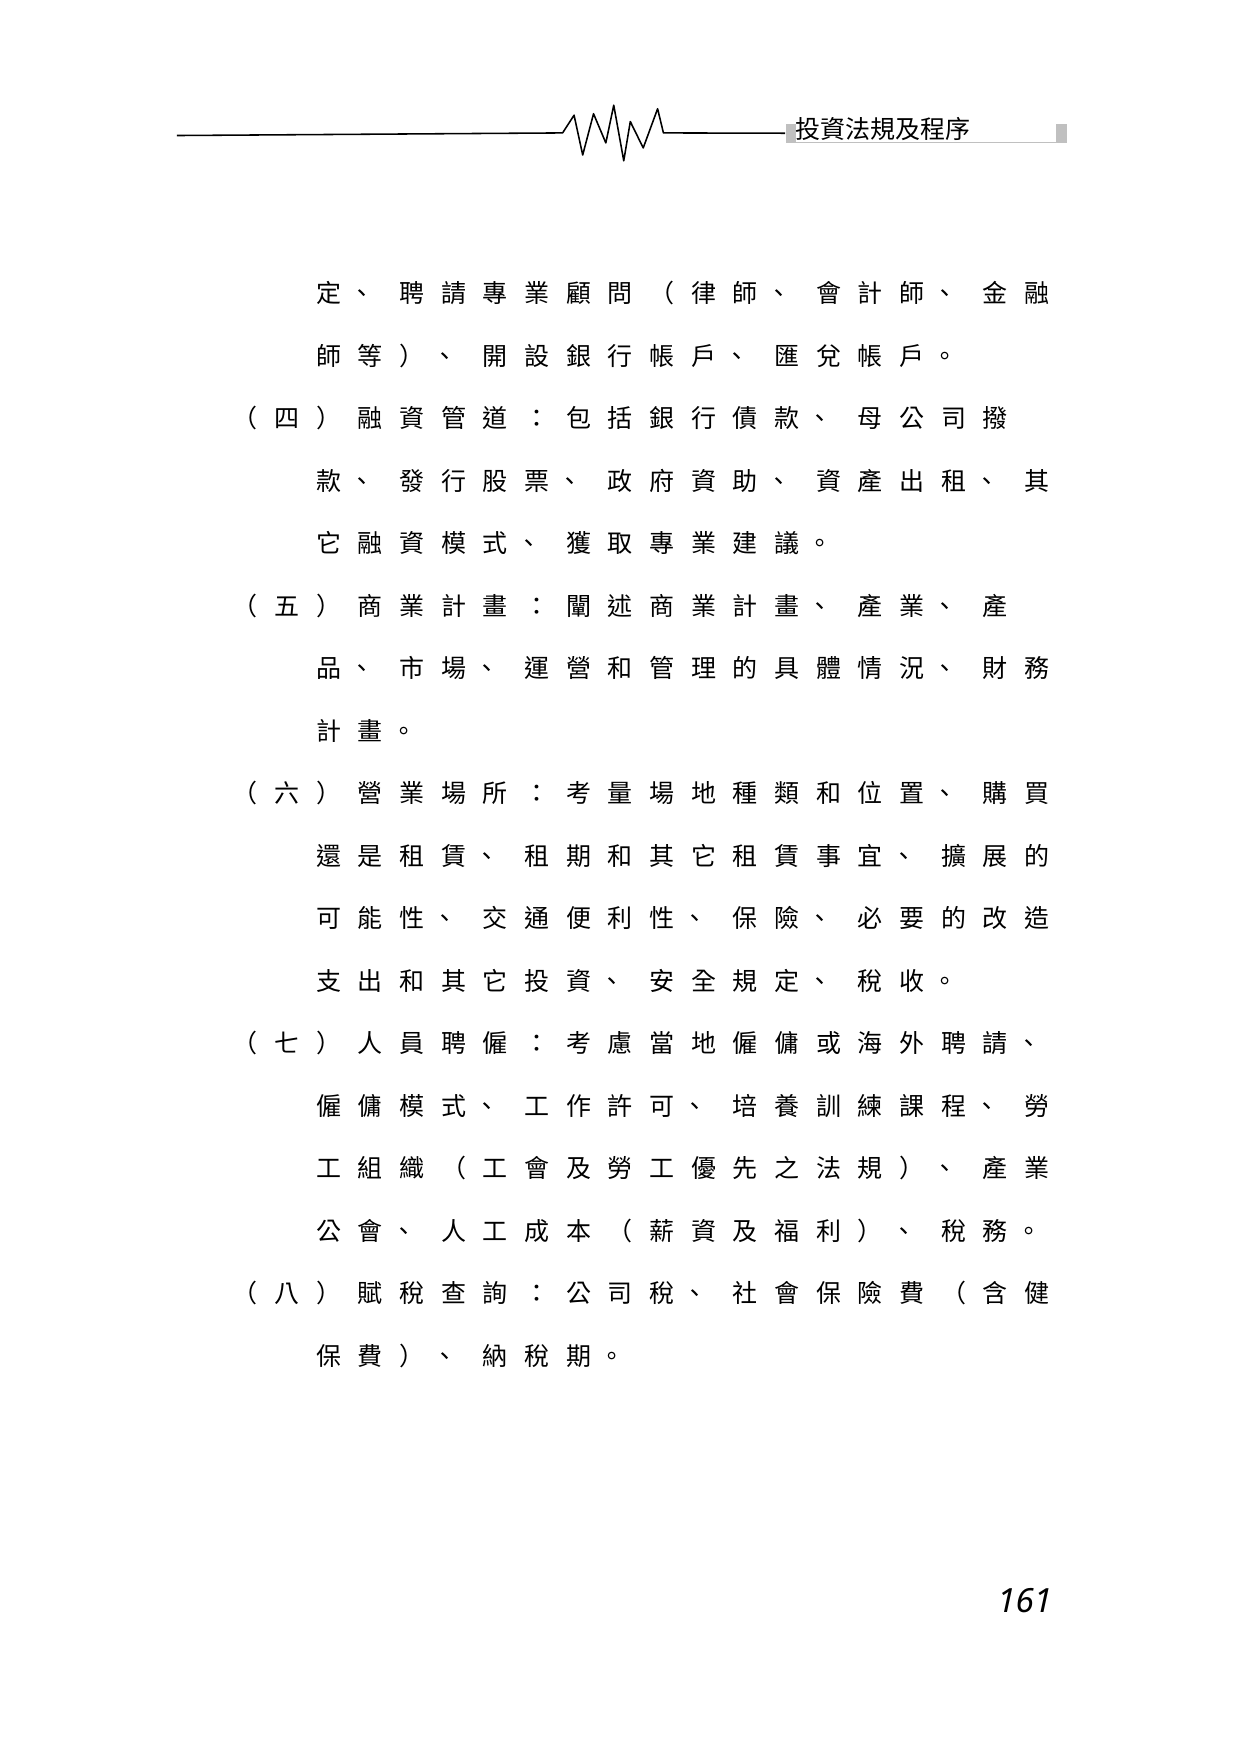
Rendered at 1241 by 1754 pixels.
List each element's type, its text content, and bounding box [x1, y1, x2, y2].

text （四）融資管道：包括銀行債款、母公司撥款、發行股票、政府資助、資產出租、其它融資模式、獲取專業建議。 [207, 375, 1058, 563]
text （六）營業場所：考量場地種類和位置、購買還是租賃、租期和其它租賃事宜、擴展的可能性、交通便利性、保險、必要的改造支出和其它投資、安全規定、稅收。 [207, 750, 1058, 1000]
text （八）賦稅查詢：公司稅、社會保險費（含健保費）、納稅期。 [207, 1250, 1058, 1375]
text （五）商業計畫：闡述商業計畫、產業、產品、市場、運營和管理的具體情況、財務計畫。 [207, 563, 1058, 750]
text （七）人員聘僱：考慮當地僱傭或海外聘請、僱傭模式、工作許可、培養訓練課程、勞工組織（工會及勞工優先之法規）、產業公會、人工成本（薪資及福利）、稅務。 [207, 1000, 1058, 1250]
text 定、聘請專業顧問（律師、會計師、金融師等）、開設銀行帳戶、匯兌帳戶。 [207, 250, 1058, 375]
